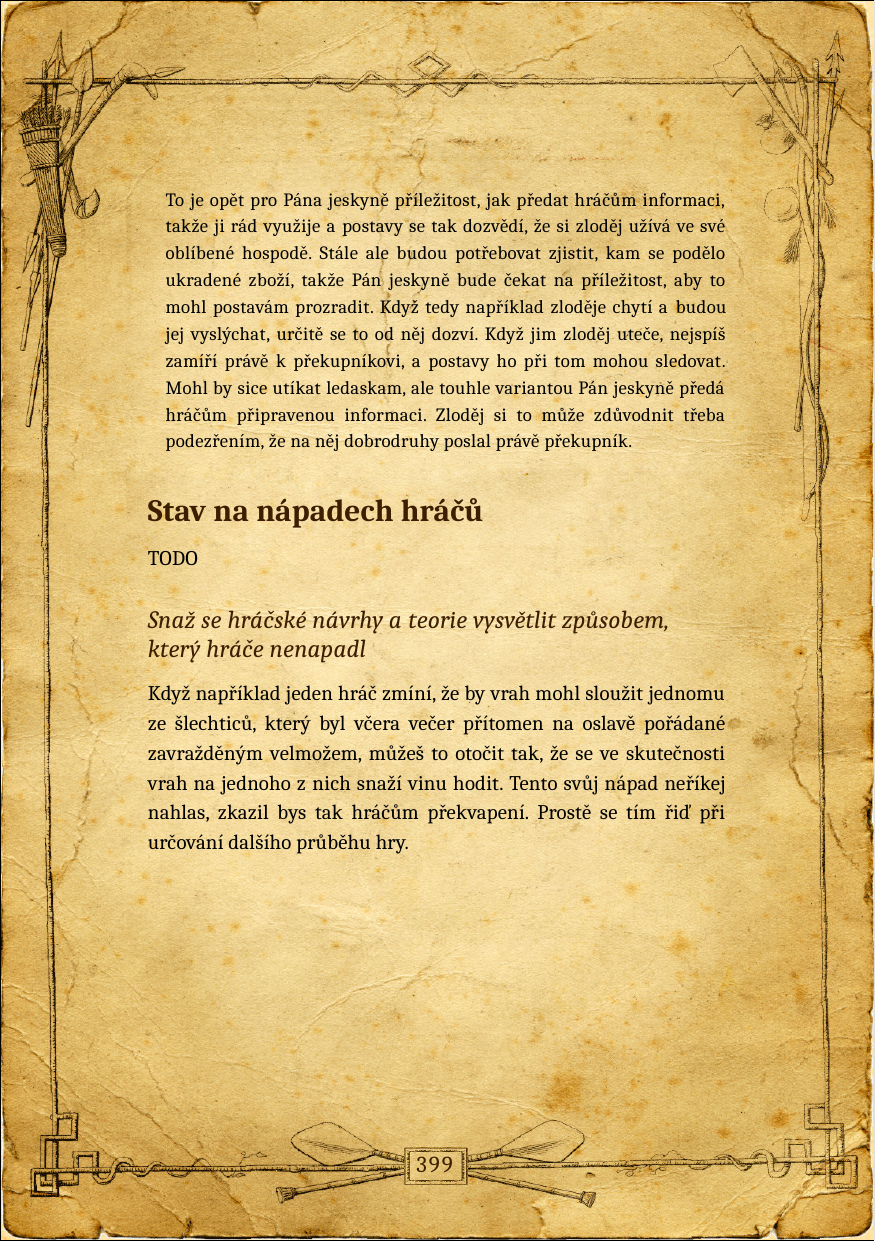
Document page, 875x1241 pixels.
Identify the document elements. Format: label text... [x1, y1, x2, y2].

subtitle Stav na nápadech hráčů [148, 493, 726, 529]
text TODO [148, 547, 726, 571]
subtitle Snaž se hráčské návrhy a⁠ teorie vysvětlit způsobem, který hráče nenapadl [148, 606, 726, 664]
picture [1, 1, 874, 1240]
text Když například jeden hráč zmíní, že by vrah mohl sloužit jednomu ze šlechticů, který byl včera večer přítomen na oslavě pořádané zavražděným velmožem, můžeš to otočit tak, že se ve skutečnosti vrah na jednoho z⁠ nich snaží vinu hodit. Tento svůj nápad neříkej nahlas, zkazil bys tak hráčům překvapení. Prostě se tím řiď při určování dalšího průběhu hry. [148, 681, 726, 855]
text To je opět pro Pána jeskyně příležitost, jak předat hráčům informaci, takže ji rád využije a⁠ postavy se tak dozvědí, že si zloděj užívá ve své oblíbené hospodě. Stále ale budou potřebovat zjistit, kam se podělo ukradené zboží, takže Pán jeskyně bude čekat na příležitost, aby to mohl postavám prozradit. Když tedy například zloděje chytí a⁠ budou jej vyslýchat, určitě se to od něj dozví. Když jim zloděj uteče, nejspíš zamíří právě k⁠ překupníkovi, a⁠ postavy ho při tom mohou sledovat. Mohl by sice utíkat ledaskam, ale touhle variantou Pán jeskyně předá hráčům připravenou informaci. Zloděj si to může zdůvodnit třeba podezřením, že na něj dobrodruhy poslal právě překupník. [165, 189, 726, 452]
